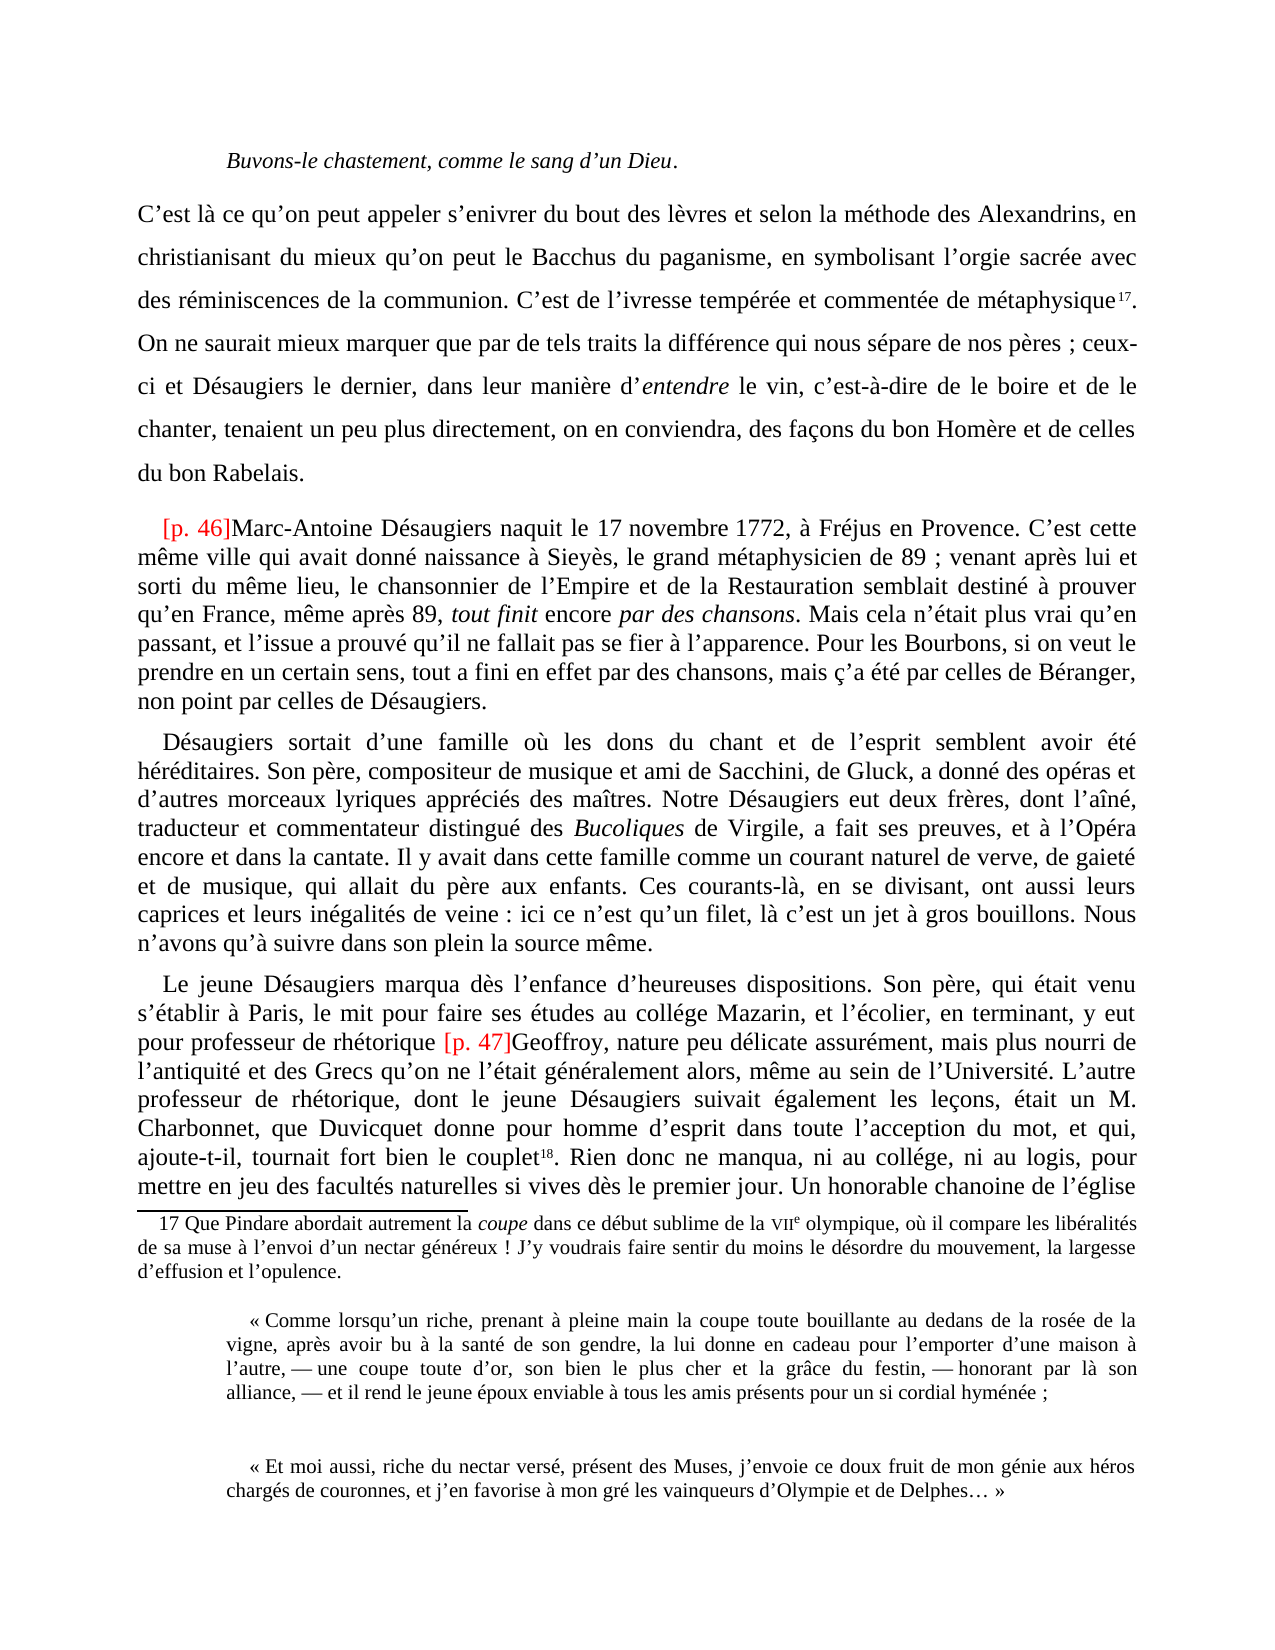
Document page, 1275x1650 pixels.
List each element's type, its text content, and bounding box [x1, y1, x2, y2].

text Buvons-le chastement, comme le sang d’un Dieu. [226, 148, 1137, 174]
text Le jeune Désaugiers marqua dès l’enfance d’heureuses dispositions. Son père, qui était venu s’établir à Paris, le mit pour faire ses études au collége Mazarin, et l’écolier, en terminant, y eut pour professeur de rhétorique [p. 47]Geoffroy, nature peu délicate assurément, mais plus nourri de l’antiquité et des Grecs qu’on ne l’était généralement alors, même au sein de l’Université. L’autre professeur de rhétorique, dont le jeune Désaugiers suivait également les leçons, était un M. Charbonnet, que Duvicquet donne pour homme d’esprit dans toute l’acception du mot, et qui, ajoute-t-il, tournait fort bien le couplet. Rien donc ne manqua, ni au collége, ni au logis, pour mettre en jeu des facultés naturelles si vives dès le premier jour. Un honorable chanoine de l’église [137, 969, 1137, 1199]
text Que Pindare abordait autrement la coupe dans ce début sublime de la viie olympique, où il compare les libéralités de sa muse à l’envoi d’un nectar généreux ! J’y voudrais faire sentir du moins le désordre du mouvement, la largesse d’effusion et l’opulence. [137, 1211, 1137, 1283]
text « Et moi aussi, riche du nectar versé, présent des Muses, j’envoie ce doux fruit de mon génie aux héros chargés de couronnes, et j’en favorise à mon gré les vainqueurs d’Olympie et de Delphes… » [226, 1454, 1137, 1502]
text Désaugiers sortait d’une famille où les dons du chant et de l’esprit semblent avoir été héréditaires. Son père, compositeur de musique et ami de Sacchini, de Gluck, a donné des opéras et d’autres morceaux lyriques appréciés des maîtres. Notre Désaugiers eut deux frères, dont l’aîné, traducteur et commentateur distingué des Bucoliques de Virgile, a fait ses preuves, et à l’Opéra encore et dans la cantate. Il y avait dans cette famille comme un courant naturel de verve, de gaieté et de musique, qui allait du père aux enfants. Ces courants-là, en se divisant, ont aussi leurs caprices et leurs inégalités de veine : ici ce n’est qu’un filet, là c’est un jet à gros bouillons. Nous n’avons qu’à suivre dans son plein la source même. [137, 727, 1137, 957]
text [p. 46]Marc-Antoine Désaugiers naquit le 17 novembre 1772, à Fréjus en Provence. C’est cette même ville qui avait donné naissance à Sieyès, le grand métaphysicien de 89 ; venant après lui et sorti du même lieu, le chansonnier de l’Empire et de la Restauration semblait destiné à prouver qu’en France, même après 89, tout finit encore par des chansons. Mais cela n’était plus vrai qu’en passant, et l’issue a prouvé qu’il ne fallait pas se fier à l’apparence. Pour les Bourbons, si on veut le prendre en un certain sens, tout a fini en effet par des chansons, mais ç’a été par celles de Béranger, non point par celles de Désaugiers. [137, 513, 1137, 714]
text C’est là ce qu’on peut appeler s’enivrer du bout des lèvres et selon la méthode des Alexandrins, en christianisant du mieux qu’on peut le Bacchus du paganisme, en symbolisant l’orgie sacrée avec des réminiscences de la communion. C’est de l’ivresse tempérée et commentée de métaphysique. On ne saurait mieux marquer que par de tels traits la différence qui nous sépare de nos pères ; ceux-ci et Désaugiers le dernier, dans leur manière d’entendre le vin, c’est-à-dire de le boire et de le chanter, tenaient un peu plus directement, on en conviendra, des façons du bon Homère et de celles du bon Rabelais. [137, 199, 1137, 486]
text « Comme lorsqu’un riche, prenant à pleine main la coupe toute bouillante au dedans de la rosée de la vigne, après avoir bu à la santé de son gendre, la lui donne en cadeau pour l’emporter d’une maison à l’autre, — une coupe toute d’or, son bien le plus cher et la grâce du festin, — honorant par là son alliance, — et il rend le jeune époux enviable à tous les amis présents pour un si cordial hyménée ; [226, 1308, 1137, 1404]
